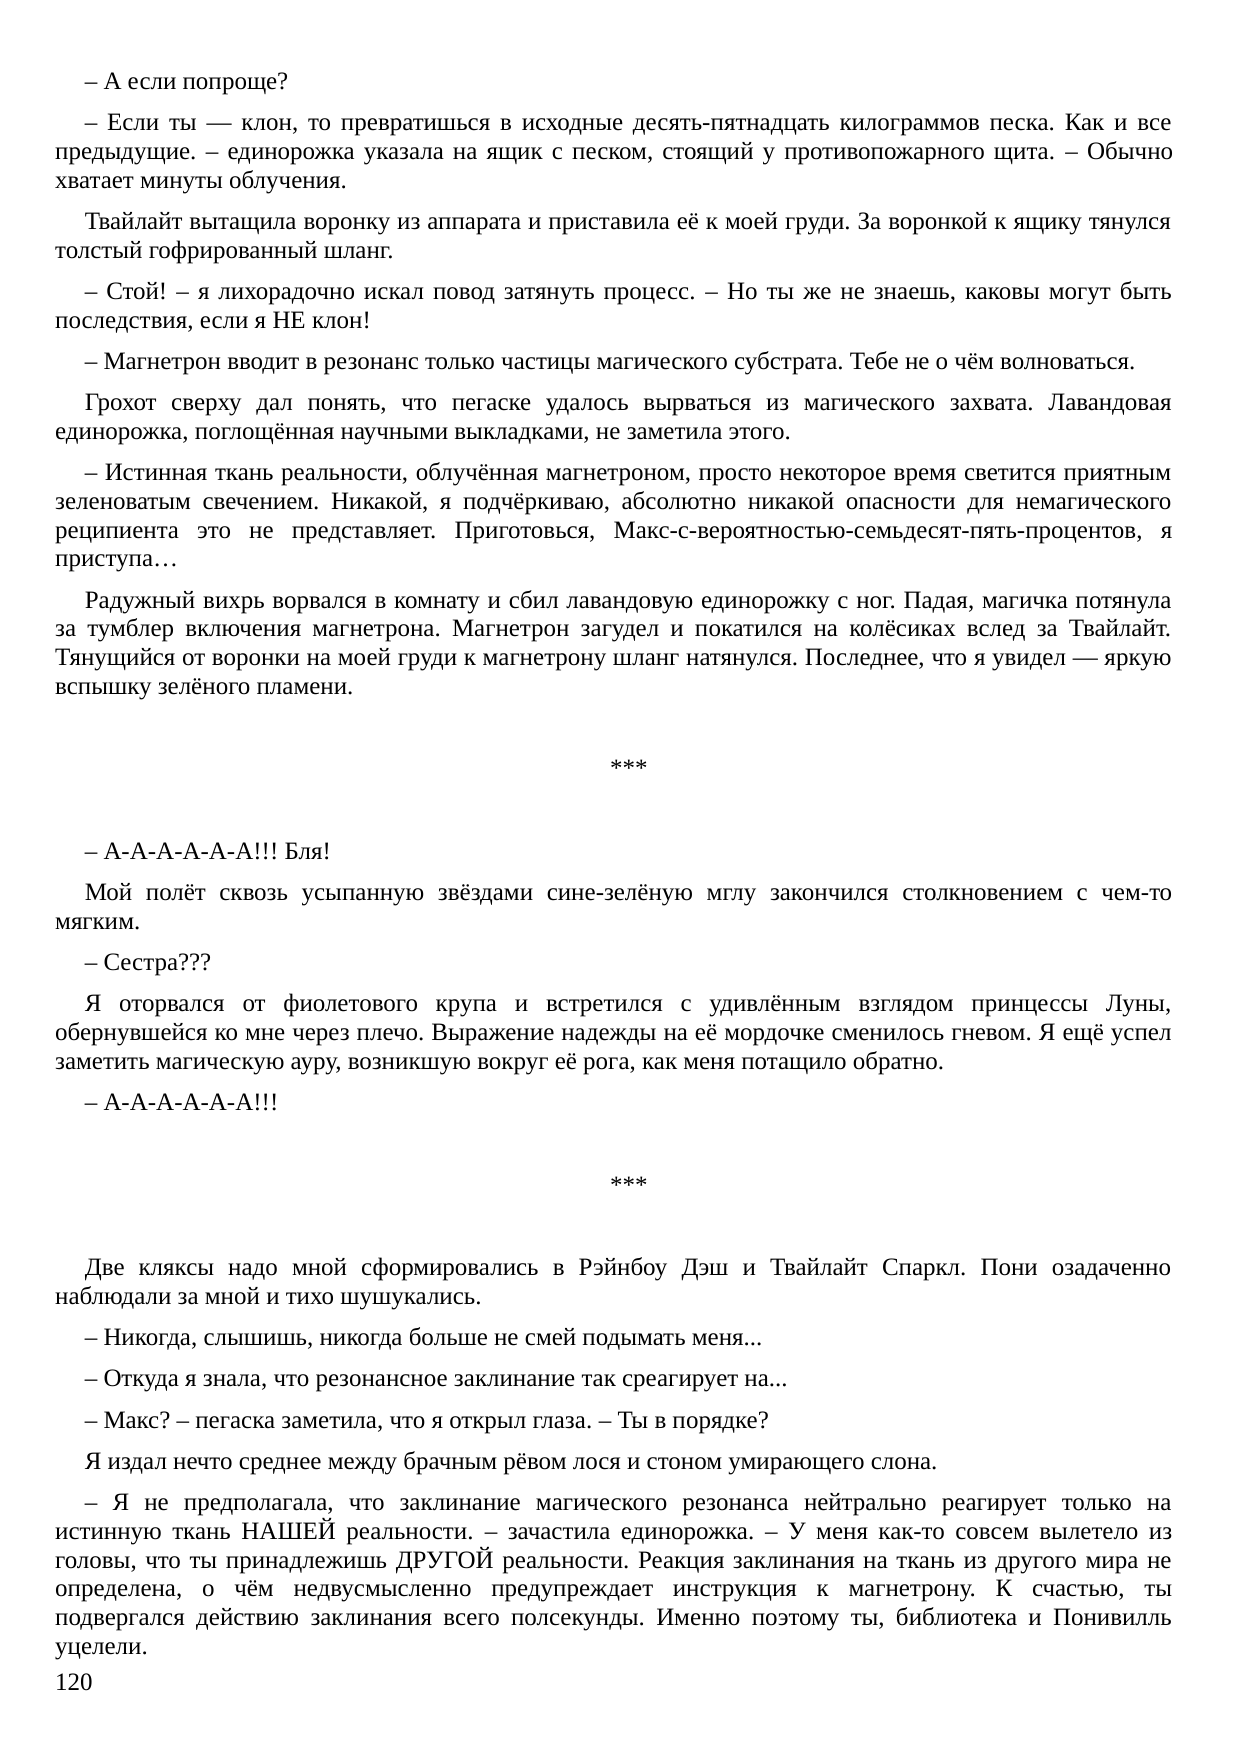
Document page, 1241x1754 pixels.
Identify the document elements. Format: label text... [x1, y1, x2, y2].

text – Откуда я знала, что резонансное заклинание так среагирует на... [55, 1363, 1173, 1392]
text – А-А-А-А-А-А!!! [55, 1087, 1173, 1116]
text Твайлайт вытащила воронку из аппарата и приставила её к моей груди. За воронкой к ящику тянулся толстый гофрированный шланг. [55, 206, 1173, 263]
text Мой полёт сквозь усыпанную звёздами сине-зелёную мглу закончился столкновением с чем-то мягким. [55, 877, 1173, 935]
text – Стой! – я лихорадочно искал повод затянуть процесс. – Но ты же не знаешь, каковы могут быть последствия, если я НЕ клон! [55, 276, 1173, 333]
text – Никогда, слышишь, никогда больше не смей подымать меня... [55, 1322, 1173, 1351]
text – А если попроще? [55, 66, 1173, 95]
text Две кляксы надо мной сформировались в Рэйнбоу Дэш и Твайлайт Спаркл. Пони озадаченно наблюдали за мной и тихо шушукались. [55, 1252, 1173, 1310]
text Я издал нечто среднее между брачным рёвом лося и стоном умирающего слона. [55, 1446, 1173, 1475]
text – Если ты — клон, то превратишься в исходные десять-пятнадцать килограммов песка. Как и все предыдущие. – единорожка указала на ящик с песком, стоящий у противопожарного щита. – Обычно хватает минуты облучения. [55, 107, 1173, 193]
text – Макс? – пегаска заметила, что я открыл глаза. – Ты в порядке? [55, 1405, 1173, 1433]
text – Сестра??? [55, 947, 1173, 976]
text – Магнетрон вводит в резонанс только частицы магического субстрата. Тебе не о чём волноваться. [55, 346, 1173, 375]
text Радужный вихрь ворвался в комнату и сбил лавандовую единорожку с ног. Падая, магичка потянула за тумблер включения магнетрона. Магнетрон загудел и покатился на колёсиках вслед за Твайлайт. Тянущийся от воронки на моей груди к магнетрону шланг натянулся. Последнее, что я увидел — яркую вспышку зелёного пламени. [55, 585, 1173, 700]
text Я оторвался от фиолетового крупа и встретился с удивлённым взглядом принцессы Луны, обернувшейся ко мне через плечо. Выражение надежды на её мордочке сменилось гневом. Я ещё успел заметить магическую ауру, возникшую вокруг её рога, как меня потащило обратно. [55, 988, 1173, 1075]
text – Истинная ткань реальности, облучённая магнетроном, просто некоторое время светится приятным зеленоватым свечением. Никакой, я подчёркиваю, абсолютно никакой опасности для немагического реципиента это не представляет. Приготовься, Макс-с-вероятностью-семьдесят-пять-процентов, я приступа… [55, 457, 1173, 572]
text – Я не предполагала, что заклинание магического резонанса нейтрально реагирует только на истинную ткань НАШЕЙ реальности. – зачастила единорожка. – У меня как-то совсем вылетело из головы, что ты принадлежишь ДРУГОЙ реальности. Реакция заклинания на ткань из другого мира не определена, о чём недвусмысленно предупреждает инструкция к магнетрону. К счастью, ты подвергался действию заклинания всего полсекунды. Именно поэтому ты, библиотека и Понивилль уцелели. [55, 1487, 1173, 1660]
text – А-А-А-А-А-А!!! Бля! [55, 836, 1173, 865]
text Грохот сверху дал понять, что пегаске удалось вырваться из магического захвата. Лавандовая единорожка, поглощённая научными выкладками, не заметила этого. [55, 387, 1173, 445]
text *** [55, 753, 1173, 782]
text *** [55, 1170, 1173, 1198]
